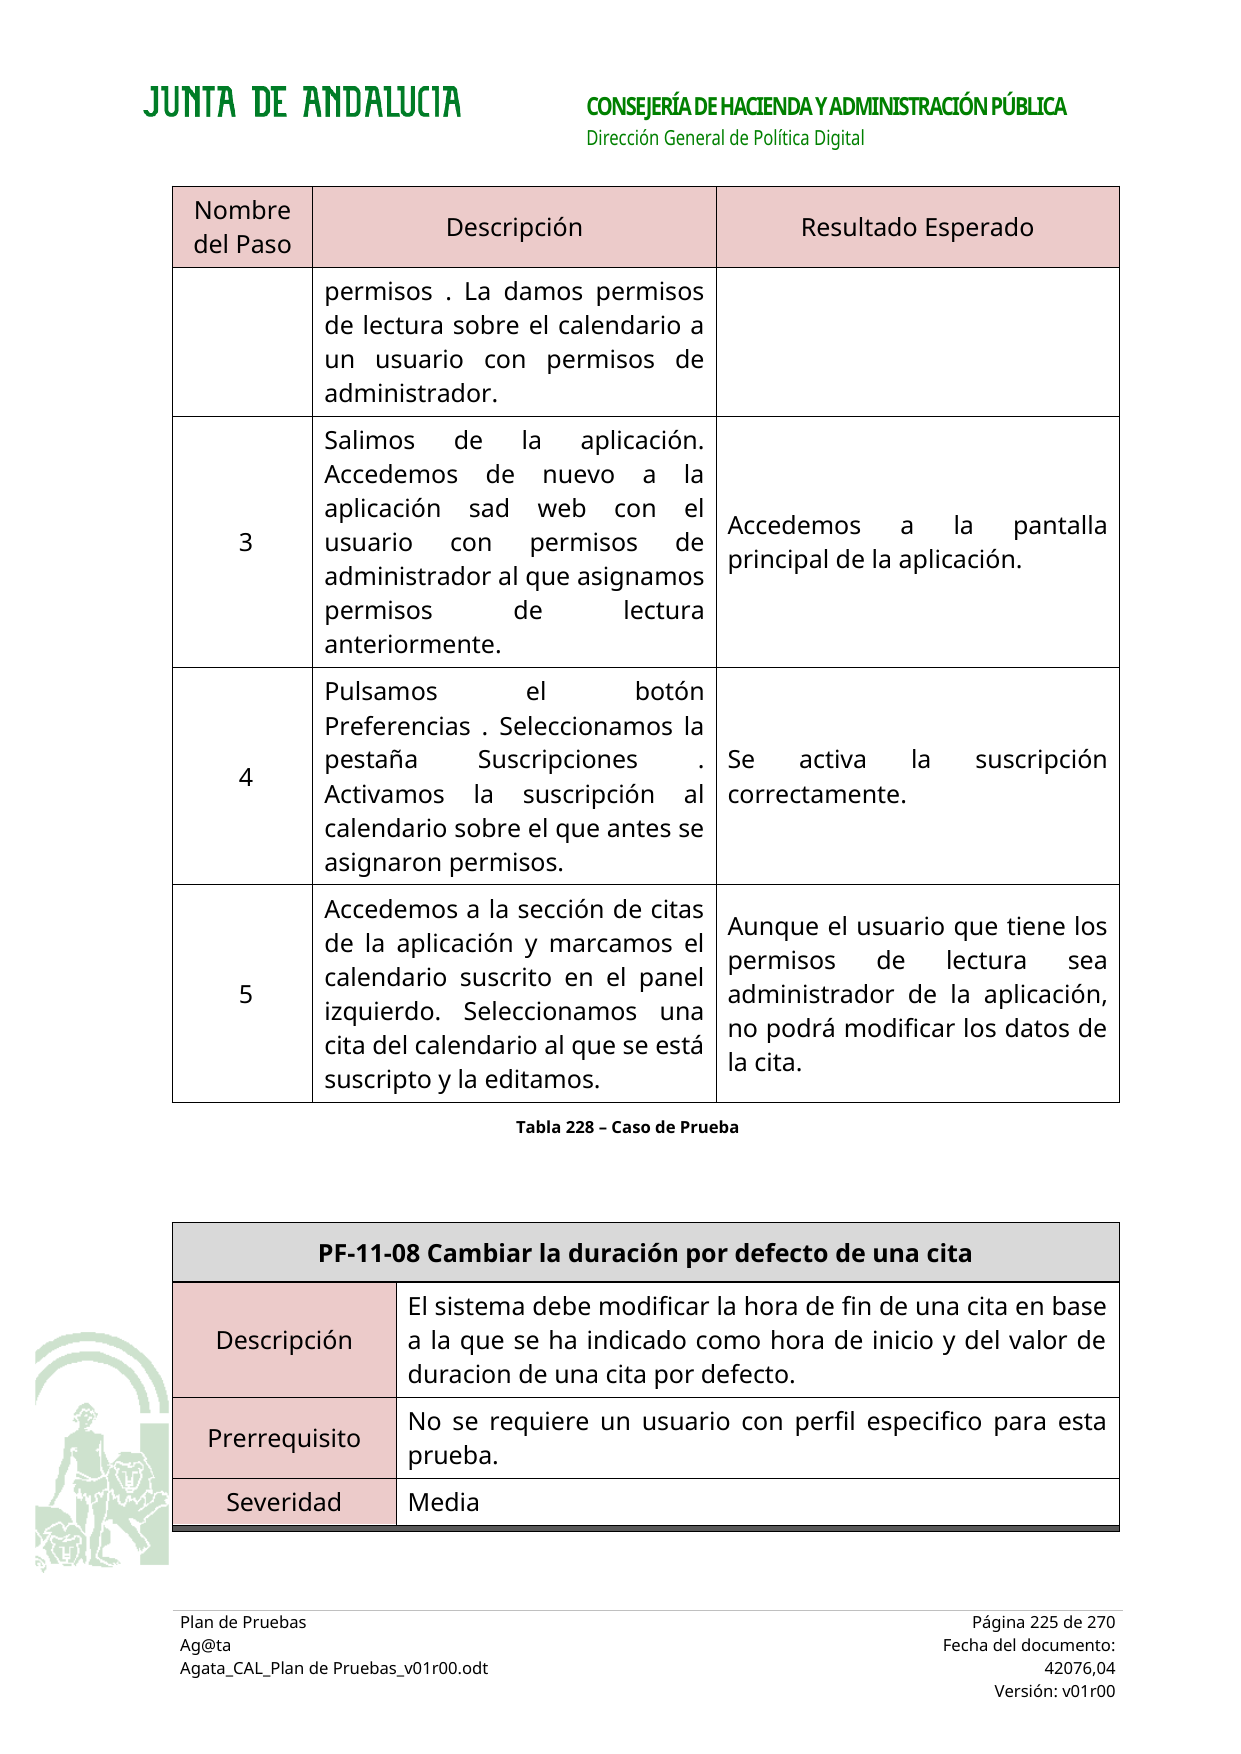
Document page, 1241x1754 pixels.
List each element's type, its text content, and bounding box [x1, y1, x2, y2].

table_cell Pulsamos el botón Preferencias . Seleccionamos la pestaña Suscripciones . Activamos la suscripción al calendario sobre el que antes se asignaron permisos. [313, 668, 716, 884]
table_cell Severidad [173, 1479, 396, 1524]
table_cell 4 [173, 668, 312, 884]
table_header PF-11-08 Cambiar la duración por defecto de una cita [173, 1223, 1119, 1281]
table_cell Aunque el usuario que tiene los permisos de lectura sea administrador de la aplicación, no podrá modificar los datos de la cita. [717, 885, 1119, 1102]
picture [143, 86, 461, 117]
table_cell Accedemos a la pantalla principal de la aplicación. [717, 417, 1119, 667]
table_header Resultado Esperado [717, 187, 1119, 267]
table_cell El sistema debe modificar la hora de fin de una cita en base a la que se ha indicado como hora de inicio y del valor de duracion de una cita por defecto. [397, 1283, 1119, 1397]
table_cell 5 [173, 885, 312, 1102]
table_cell Accedemos a la sección de citas de la aplicación y marcamos el calendario suscrito en el panel izquierdo. Seleccionamos una cita del calendario al que se está suscripto y la editamos. [313, 885, 716, 1102]
table_header Descripción [313, 187, 716, 267]
table_cell Descripción [173, 1283, 396, 1397]
table_cell No se requiere un usuario con perfil especifico para esta prueba. [397, 1398, 1119, 1478]
table_cell Salimos de la aplicación. Accedemos de nuevo a la aplicación sad web con el usuario con permisos de administrador al que asignamos permisos de lectura anteriormente. [313, 417, 716, 667]
table_cell [717, 268, 1119, 416]
table_header Nombre del Paso [173, 187, 312, 267]
table_cell permisos . La damos permisos de lectura sobre el calendario a un usuario con permisos de administrador. [313, 268, 716, 416]
table_cell 3 [173, 417, 312, 667]
table_cell Prerrequisito [173, 1398, 396, 1478]
table_cell [173, 1526, 1119, 1531]
text Tabla 228 – Caso de Prueba [148, 1115, 1107, 1138]
table_cell [173, 268, 312, 416]
table_cell Media [397, 1479, 1119, 1524]
table_cell Se activa la suscripción correctamente. [717, 668, 1119, 884]
